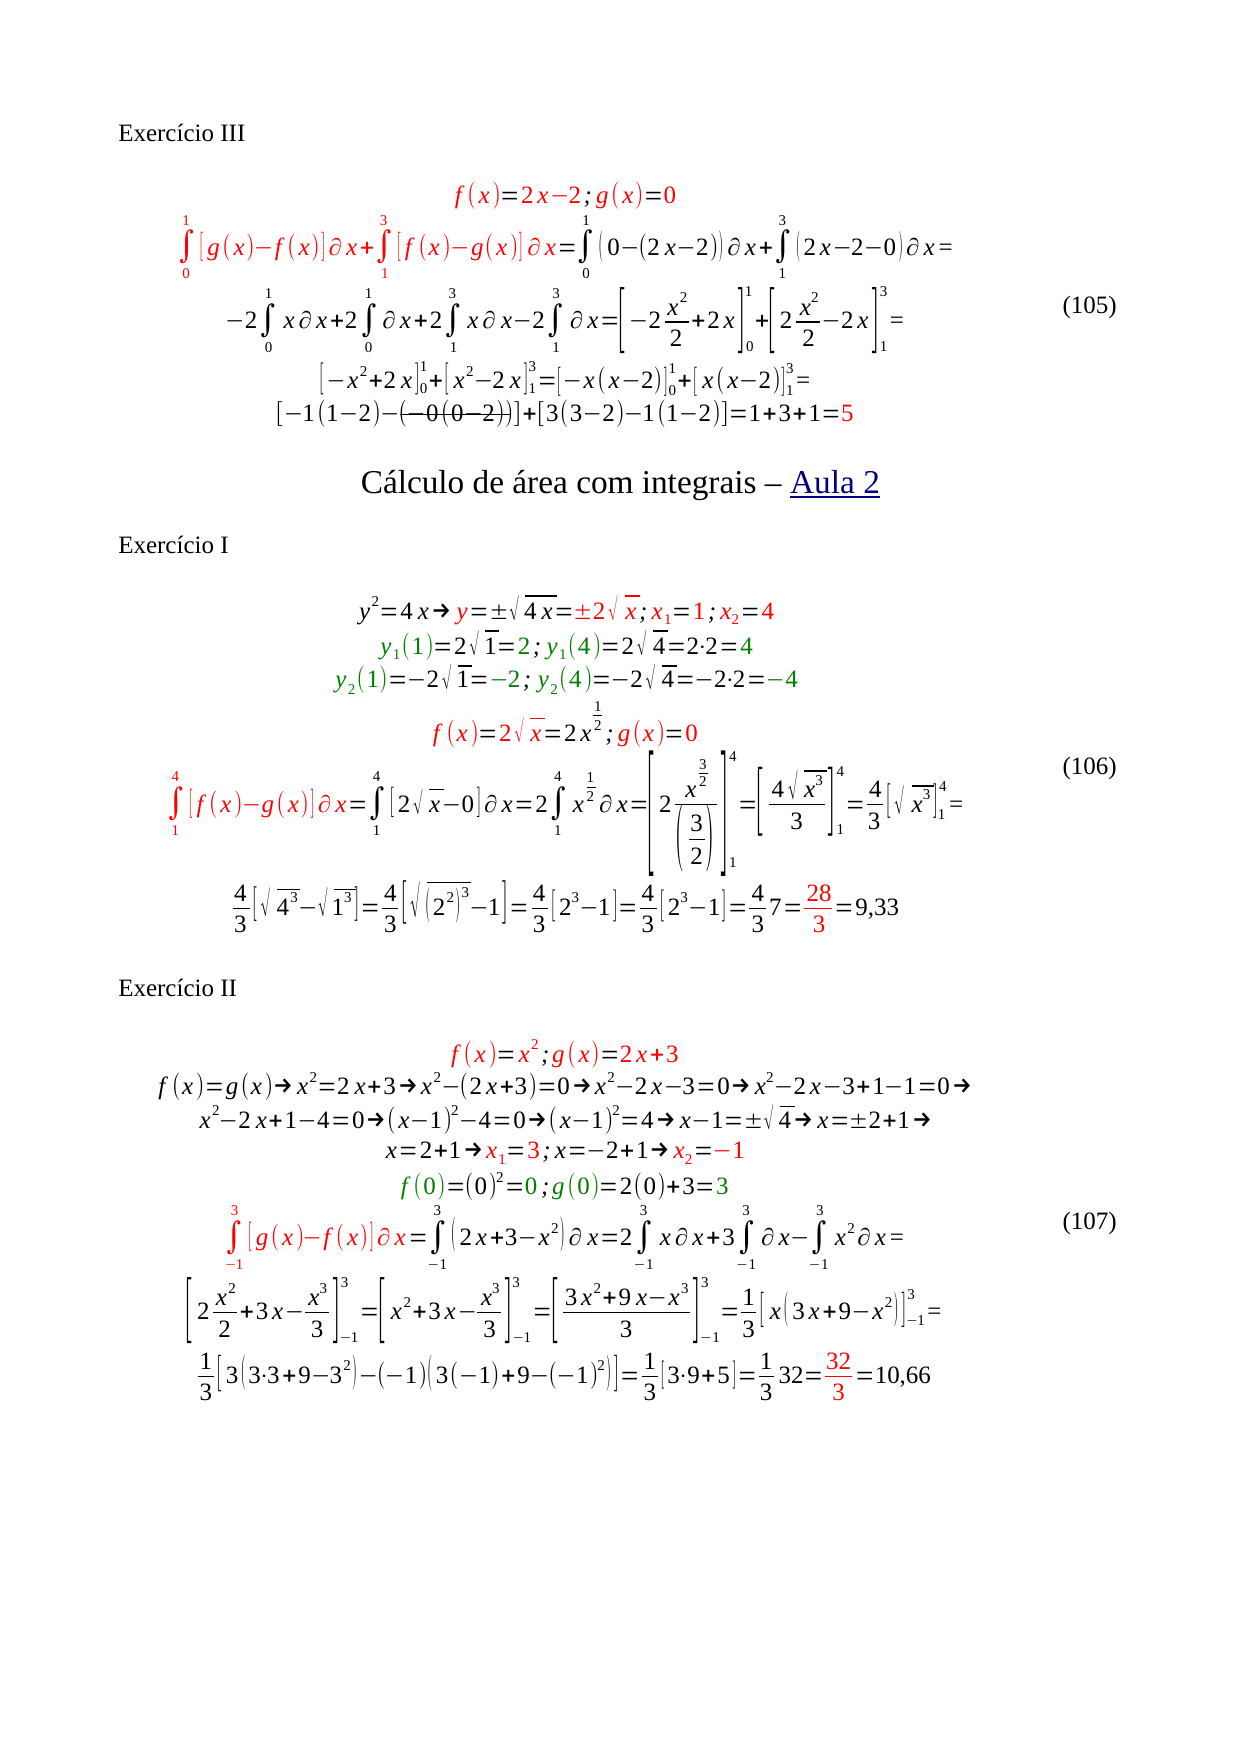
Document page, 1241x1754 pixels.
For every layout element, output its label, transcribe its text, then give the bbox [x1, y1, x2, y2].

text Exercício I [118, 530, 1122, 558]
text Exercício III [118, 118, 1122, 147]
table_header (106) [1010, 587, 1122, 944]
table_header [118, 1030, 1010, 1411]
table_header [118, 176, 1010, 434]
table_header (105) [1010, 176, 1122, 434]
text Exercício II [118, 973, 1122, 1001]
table_header [118, 587, 1010, 944]
table_header (107) [1010, 1030, 1122, 1411]
text Cálculo de área com integrais – Aula 2 [118, 463, 1122, 501]
